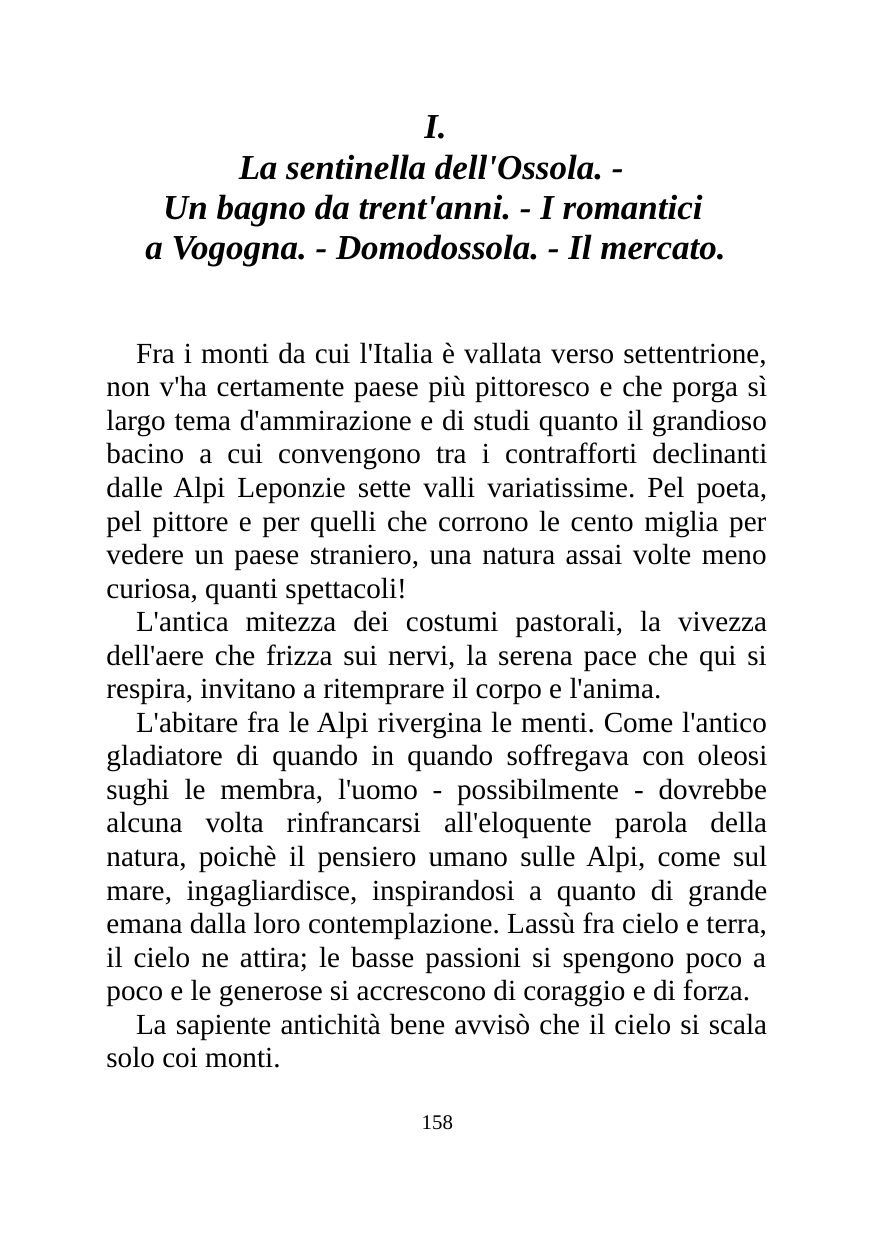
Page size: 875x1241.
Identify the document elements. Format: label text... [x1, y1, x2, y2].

text Fra i monti da cui l'Italia è vallata verso settentrione, non v'ha certamente paese più pittoresco e che porga sì largo tema d'ammirazione e di studi quanto il grandioso bacino a cui convengono tra i contrafforti declinanti dalle Alpi Leponzie sette valli variatissime. Pel poeta, pel pittore e per quelli che corrono le cento miglia per vedere un paese straniero, una natura assai volte meno curiosa, quanti spettacoli! [106, 336, 768, 604]
text L'antica mitezza dei costumi pastorali, la vivezza dell'aere che frizza sui nervi, la serena pace che qui si respira, invitano a ritemprare il corpo e l'anima. [106, 604, 768, 705]
text La sapiente antichità bene avvisò che il cielo si scala solo coi monti. [106, 1007, 768, 1074]
text L'abitare fra le Alpi rivergina le menti. Come l'antico gladiatore di quando in quando soffregava con oleosi sughi le membra, l'uomo - possibilmente - dovrebbe alcuna volta rinfrancarsi all'eloquente parola della natura, poichè il pensiero umano sulle Alpi, come sul mare, ingagliardisce, inspirandosi a quanto di grande emana dalla loro contemplazione. Lassù fra cielo e terra, il cielo ne attira; le basse passioni si spengono poco a poco e le generose si accrescono di coraggio e di forza. [106, 705, 768, 1007]
subtitle I. La sentinella dell'Ossola. - Un bagno da trent'anni. - I romantici a Vogogna. - Domodossola. - Il mercato. [106, 106, 768, 267]
